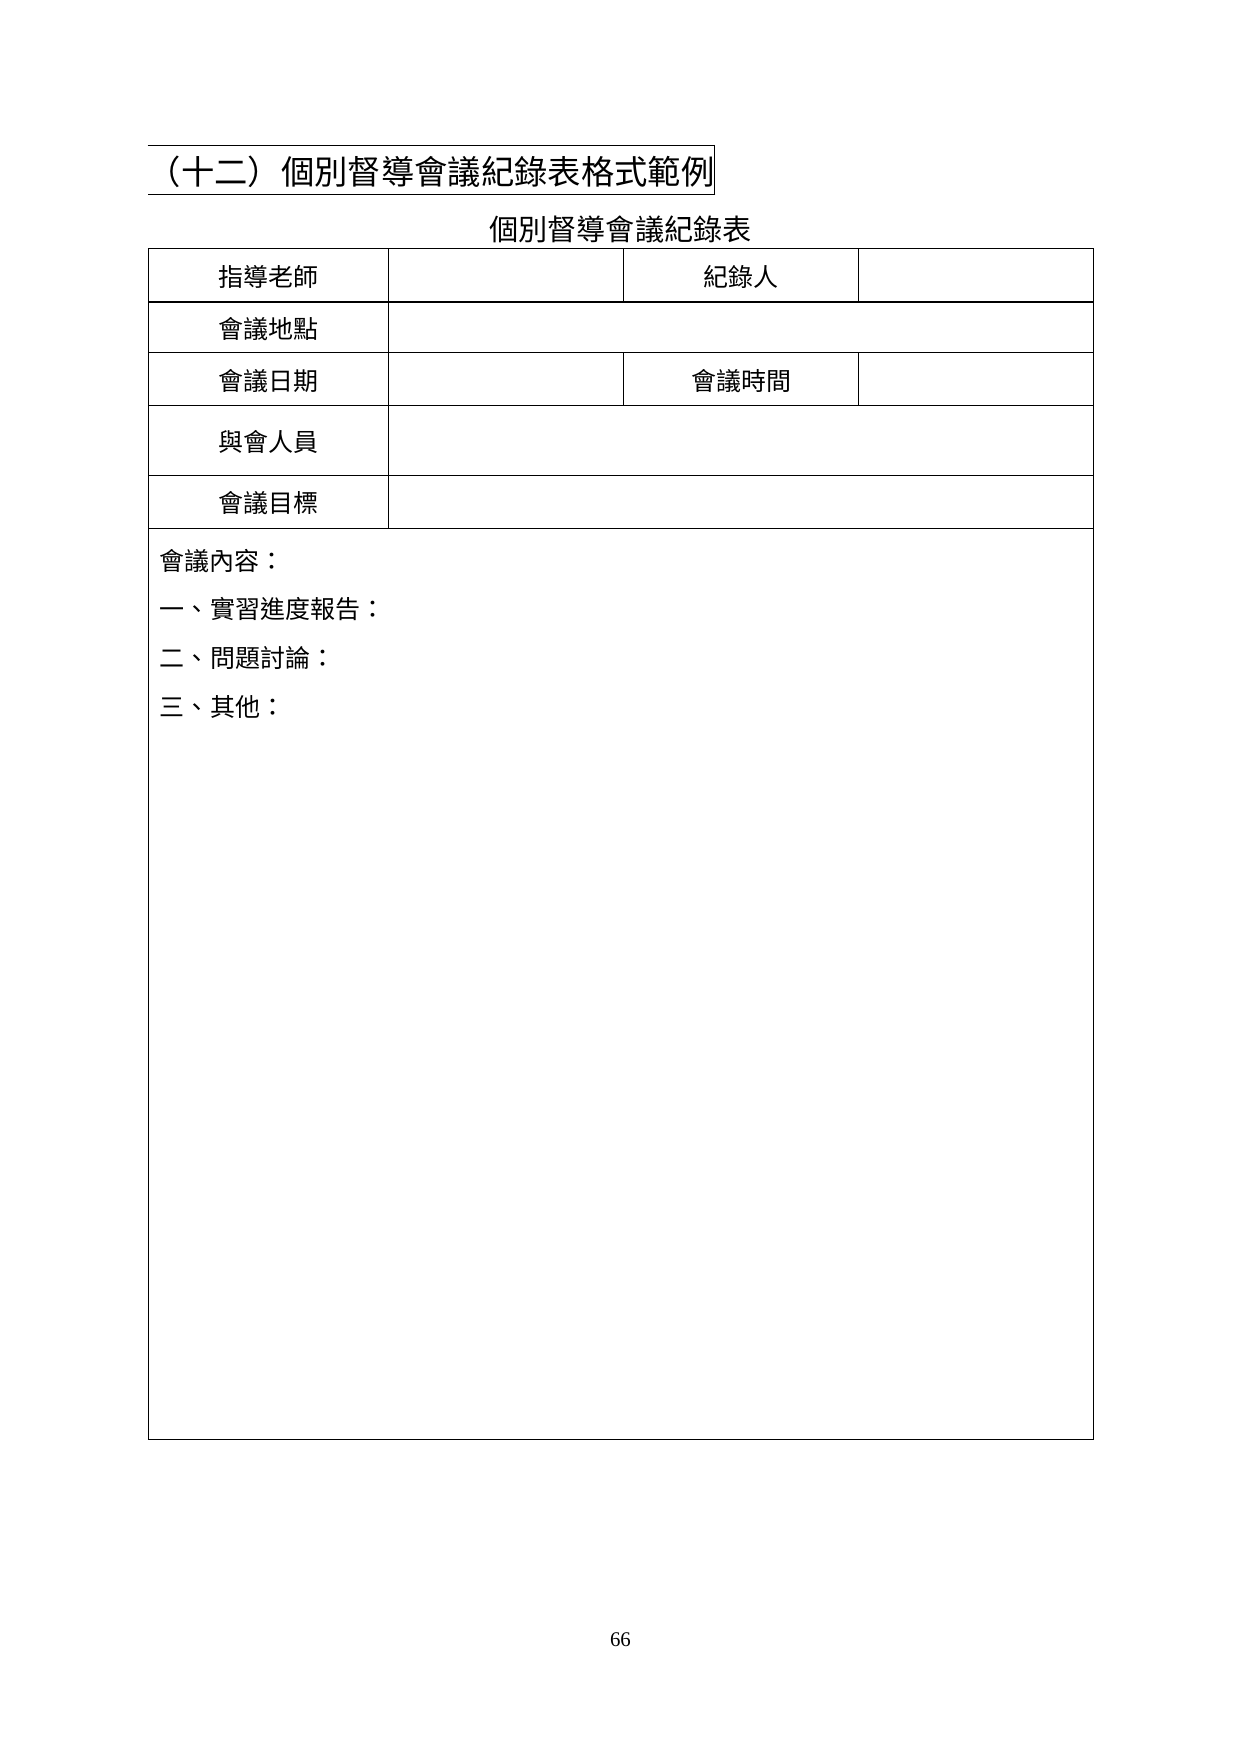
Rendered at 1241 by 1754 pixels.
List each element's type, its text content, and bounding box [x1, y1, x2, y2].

table_cell 會議日期 [149, 353, 388, 405]
text 個別督導會議紀錄表 [148, 206, 1092, 248]
table_cell 會議內容： 實習進度報告： 問題討論： 其他： [149, 529, 1093, 1439]
table_header [389, 249, 623, 301]
table_header 紀錄人 [624, 249, 858, 301]
table_cell [389, 476, 1093, 528]
table_header 指導老師 [149, 249, 388, 301]
table_cell 會議地點 [149, 303, 388, 352]
table_cell 會議目標 [149, 476, 388, 528]
table_header [859, 249, 1093, 301]
table_cell 與會人員 [149, 406, 388, 474]
table_cell 會議時間 [624, 353, 858, 405]
text （十二）個別督導會議紀錄表格式範例 [148, 148, 714, 193]
table_cell [859, 353, 1093, 405]
text [715, 148, 1092, 193]
table_cell [389, 303, 1093, 352]
table_cell [389, 406, 1093, 474]
table_cell [389, 353, 623, 405]
